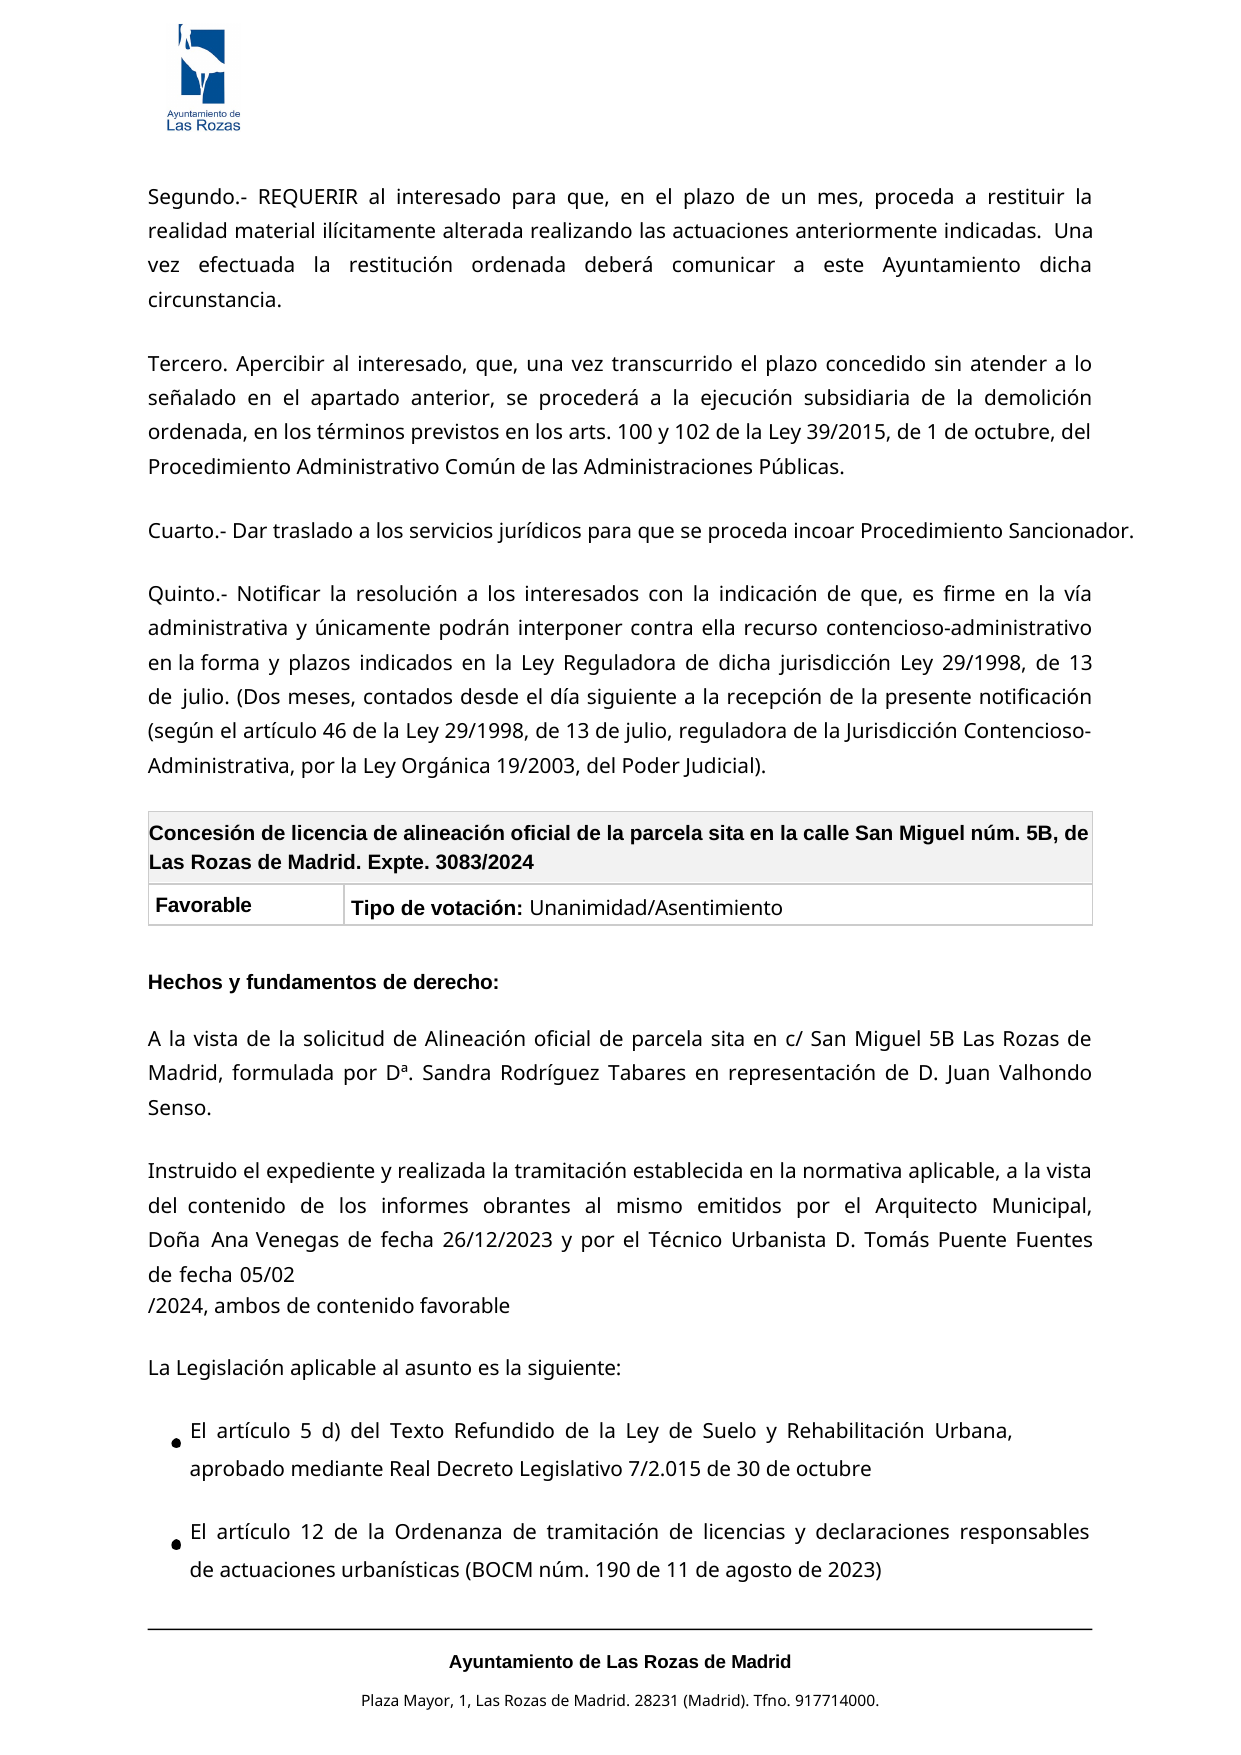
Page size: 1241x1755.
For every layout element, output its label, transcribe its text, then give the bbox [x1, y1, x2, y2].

text Tercero. Apercibir al interesado, que, una vez transcurrido el plazo concedido sin atender a lo señalado en el apartado anterior, se procederá a la ejecución subsidiaria de la demolición ordenada, en los términos previstos en los arts. 100 y 102 de la Ley 39/2015, de 1 de octubre, del Procedimiento Administrativo Común de las Administraciones Públicas. [148, 349, 1093, 480]
text Quinto.- Notificar la resolución a los interesados con la indicación de que, es firme en la vía administrativa y únicamente podrán interponer contra ella recurso contencioso-administrativo en la forma y plazos indicados en la Ley Reguladora de dicha jurisdicción Ley 29/1998, de 13 de julio. (Dos meses, contados desde el día siguiente a la recepción de la presente notificación (según el artículo 46 de la Ley 29/1998, de 13 de julio, reguladora de la Jurisdicción Contencioso- Administrativa, por la Ley Orgánica 19/2003, del Poder Judicial). [148, 579, 1093, 779]
text El artículo 12 de la Ordenanza de tramitación de licencias y declaraciones responsables de actuaciones urbanísticas (BOCM núm. 190 de 11 de agosto de 2023) [171, 1517, 1093, 1584]
text Segundo.- REQUERIR al interesado para que, en el plazo de un mes, proceda a restituir la realidad material ilícitamente alterada realizando las actuaciones anteriormente indicadas. Una vez efectuada la restitución ordenada deberá comunicar a este Ayuntamiento dicha circunstancia. [148, 182, 1093, 313]
text Instruido el expediente y realizada la tramitación establecida en la normativa aplicable, a la vista del contenido de los informes obrantes al mismo emitidos por el Arquitecto Municipal, Doña Ana Venegas de fecha 26/12/2023 y por el Técnico Urbanista D. Tomás Puente Fuentes de fecha 05/02 [148, 1157, 1093, 1288]
table_header Concesión de licencia de alineación oficial de la parcela sita en la calle San Miguel núm. 5B, de Las Rozas de Madrid. Expte. 3083/2024 [149, 812, 1092, 882]
subtitle Hechos y fundamentos de derecho: [148, 970, 1143, 994]
table_cell Tipo de votación: Unanimidad/Asentimiento [345, 885, 1092, 924]
text A la vista de la solicitud de Alineación oficial de parcela sita en c/ San Miguel 5B Las Rozas de Madrid, formulada por Dª. Sandra Rodríguez Tabares en representación de D. Juan Valhondo Senso. [148, 1024, 1093, 1121]
text /2024, ambos de contenido favorable [148, 1294, 1143, 1318]
text El artículo 5 d) del Texto Refundido de la Ley de Suelo y Rehabilitación Urbana, aprobado mediante Real Decreto Legislativo 7/2.015 de 30 de octubre [171, 1416, 1093, 1482]
text La Legislación aplicable al asunto es la siguiente: [148, 1353, 1143, 1381]
text Cuarto.- Dar traslado a los servicios jurídicos para que se proceda incoar Procedimiento Sancionador. [148, 516, 1143, 544]
table_cell Favorable [149, 885, 343, 924]
